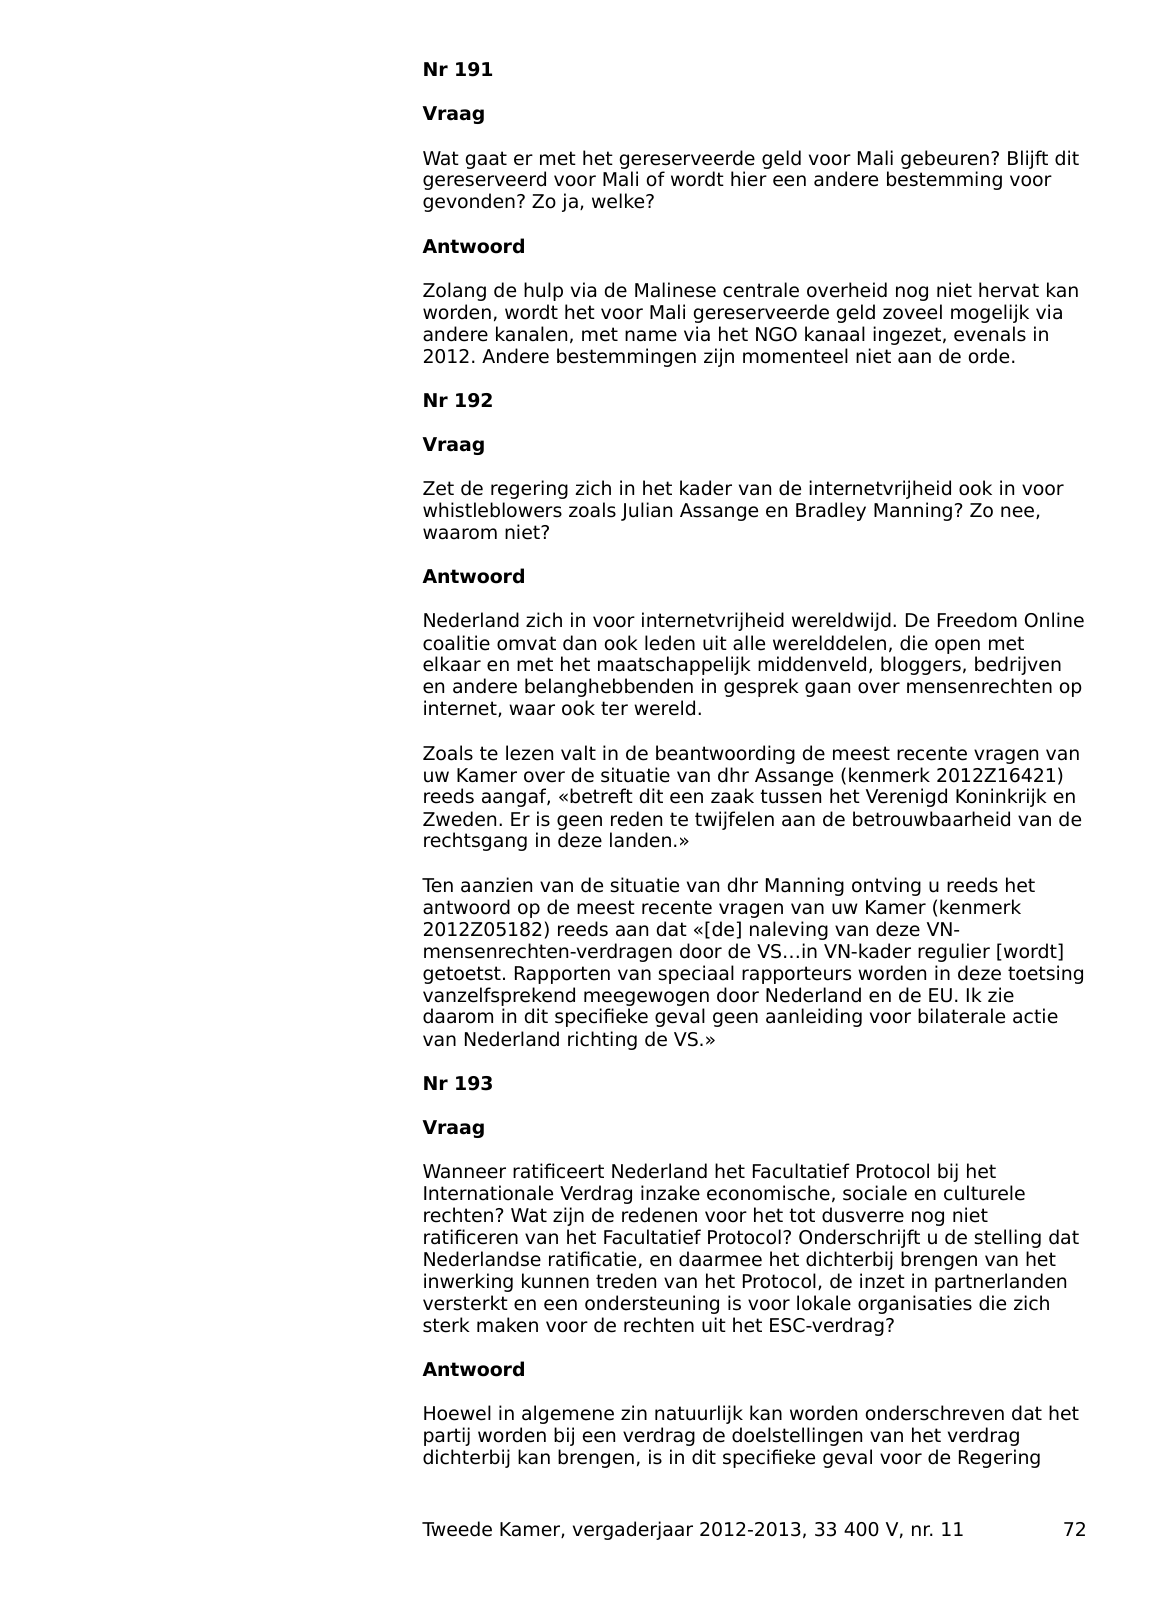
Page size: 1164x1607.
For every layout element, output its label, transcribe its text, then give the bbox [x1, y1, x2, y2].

subtitle Nr 193 [422, 1073, 1087, 1094]
text Zoals te lezen valt in de beantwoording de meest recente vragen van uw Kamer over de situatie van dhr Assange (kenmerk 2012Z16421) reeds aangaf, «betreft dit een zaak tussen het Verenigd Koninkrijk en Zweden. Er is geen reden te twijfelen aan de betrouwbaarheid van de rechtsgang in deze landen.» [422, 742, 1087, 852]
subtitle Antwoord [422, 236, 1087, 257]
text Wat gaat er met het gereserveerde geld voor Mali gebeuren? Blijft dit gereserveerd voor Mali of wordt hier een andere bestemming voor gevonden? Zo ja, welke? [422, 147, 1087, 213]
text Nederland zich in voor internetvrijheid wereldwijd. De Freedom Online coalitie omvat dan ook leden uit alle werelddelen, die open met elkaar en met het maatschappelijk middenveld, bloggers, bedrijven en andere belanghebbenden in gesprek gaan over mensenrechten op internet, waar ook ter wereld. [422, 610, 1087, 720]
subtitle Nr 191 [422, 59, 1087, 81]
subtitle Nr 192 [422, 390, 1087, 412]
text Hoewel in algemene zin natuurlijk kan worden onderschreven dat het partij worden bij een verdrag de doelstellingen van het verdrag dichterbij kan brengen, is in dit specifieke geval voor de Regering [422, 1403, 1087, 1469]
subtitle Antwoord [422, 1359, 1087, 1381]
text Wanneer ratificeert Nederland het Facultatief Protocol bij het Internationale Verdrag inzake economische, sociale en culturele rechten? Wat zijn de redenen voor het tot dusverre nog niet ratificeren van het Facultatief Protocol? Onderschrijft u de stelling dat Nederlandse ratificatie, en daarmee het dichterbij brengen van het inwerking kunnen treden van het Protocol, de inzet in partnerlanden versterkt en een ondersteuning is voor lokale organisaties die zich sterk maken voor de rechten uit het ESC-verdrag? [422, 1161, 1087, 1337]
subtitle Vraag [422, 103, 1087, 125]
text Ten aanzien van de situatie van dhr Manning ontving u reeds het antwoord op de meest recente vragen van uw Kamer (kenmerk 2012Z05182) reeds aan dat «[de] naleving van deze VN-mensenrechten-verdragen door de VS…in VN-kader regulier [wordt] getoetst. Rapporten van speciaal rapporteurs worden in deze toetsing vanzelfsprekend meegewogen door Nederland en de EU. Ik zie daarom in dit specifieke geval geen aanleiding voor bilaterale actie van Nederland richting de VS.» [422, 874, 1087, 1050]
subtitle Antwoord [422, 566, 1087, 588]
subtitle Vraag [422, 1117, 1087, 1139]
subtitle Vraag [422, 434, 1087, 456]
text Zet de regering zich in het kader van de internetvrijheid ook in voor whistleblowers zoals Julian Assange en Bradley Manning? Zo nee, waarom niet? [422, 478, 1087, 544]
text Zolang de hulp via de Malinese centrale overheid nog niet hervat kan worden, wordt het voor Mali gereserveerde geld zoveel mogelijk via andere kanalen, met name via het NGO kanaal ingezet, evenals in 2012. Andere bestemmingen zijn momenteel niet aan de orde. [422, 280, 1087, 368]
